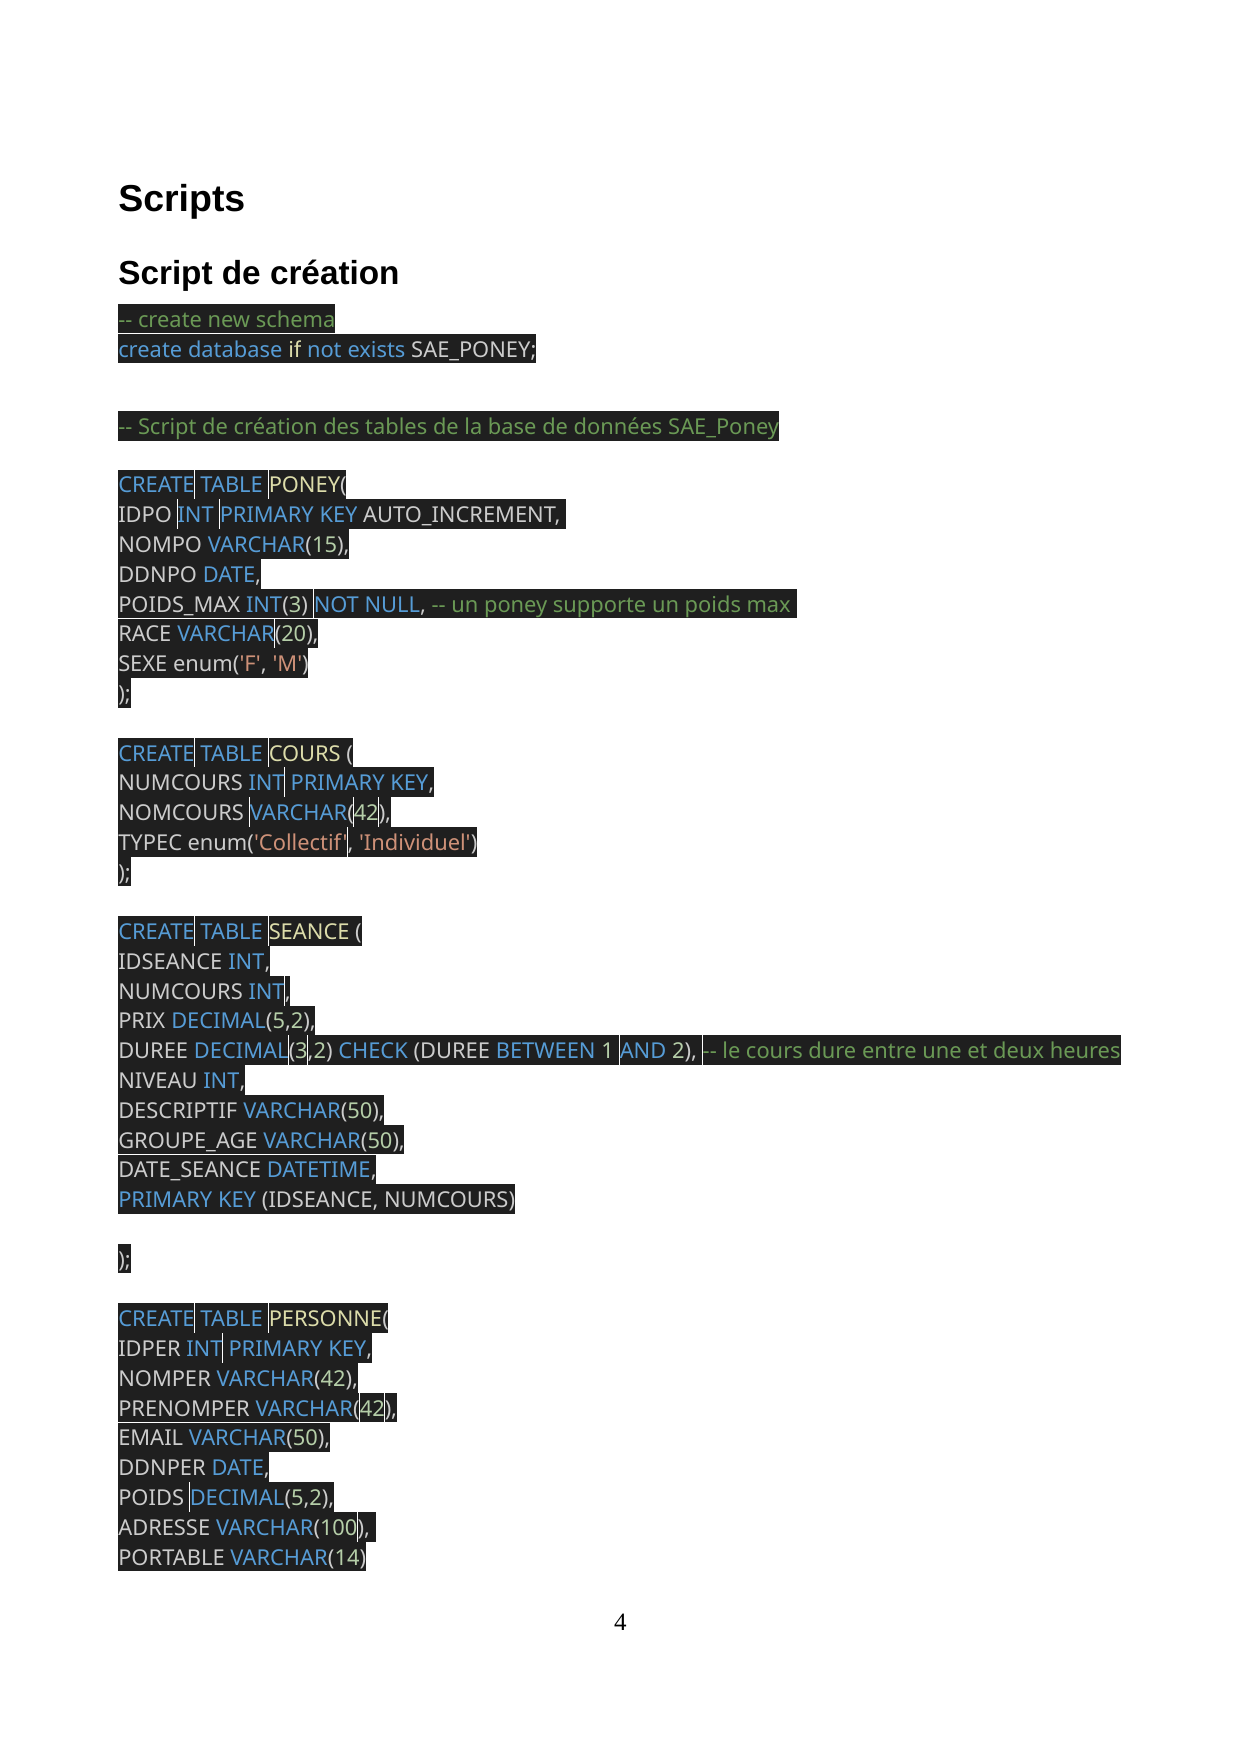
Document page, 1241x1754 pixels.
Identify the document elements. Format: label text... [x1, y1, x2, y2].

text IDSEANCE INT, [118, 946, 1122, 976]
text CREATE TABLE COURS ( [118, 737, 1122, 767]
text CREATE TABLE PONEY( [118, 469, 1122, 499]
text DDNPER DATE, [118, 1452, 1122, 1482]
text POIDS DECIMAL(5,2), [118, 1482, 1122, 1512]
text -- Script de création des tables de la base de données SAE_Poney [118, 411, 1122, 441]
text NOMPER VARCHAR(42), [118, 1363, 1122, 1393]
text IDPO INT PRIMARY KEY AUTO_INCREMENT, [118, 499, 1122, 529]
text POIDS_MAX INT(3) NOT NULL, -- un poney supporte un poids max [118, 589, 1122, 618]
text PRIX DECIMAL(5,2), [118, 1006, 1122, 1035]
text PORTABLE VARCHAR(14) [118, 1542, 1122, 1571]
text GROUPE_AGE VARCHAR(50), [118, 1125, 1122, 1154]
text NIVEAU INT, [118, 1065, 1122, 1095]
text ); [118, 678, 1122, 708]
text NOMPO VARCHAR(15), [118, 529, 1122, 559]
text NUMCOURS INT PRIMARY KEY, [118, 767, 1122, 797]
text NUMCOURS INT, [118, 976, 1122, 1006]
text TYPEC enum('Collectif', 'Individuel') [118, 827, 1122, 857]
text EMAIL VARCHAR(50), [118, 1422, 1122, 1452]
text DATE_SEANCE DATETIME, [118, 1154, 1122, 1184]
text -- create new schema [118, 304, 1122, 333]
text RACE VARCHAR(20), [118, 618, 1122, 648]
text ADRESSE VARCHAR(100), [118, 1512, 1122, 1542]
text create database if not exists SAE_PONEY; [118, 333, 1122, 363]
text PRENOMPER VARCHAR(42), [118, 1393, 1122, 1422]
text CREATE TABLE SEANCE ( [118, 916, 1122, 946]
subtitle Scripts [118, 176, 1122, 219]
text PRIMARY KEY (IDSEANCE, NUMCOURS) [118, 1184, 1122, 1214]
text IDPER INT PRIMARY KEY, [118, 1333, 1122, 1363]
text DUREE DECIMAL(3,2) CHECK (DUREE BETWEEN 1 AND 2), -- le cours dure entre une et deux heures [118, 1035, 1122, 1065]
text ); [118, 857, 1122, 886]
text DESCRIPTIF VARCHAR(50), [118, 1095, 1122, 1125]
text SEXE enum('F', 'M') [118, 648, 1122, 678]
text ); [118, 1244, 1122, 1273]
text CREATE TABLE PERSONNE( [118, 1303, 1122, 1333]
text NOMCOURS VARCHAR(42), [118, 797, 1122, 827]
subtitle Script de création [118, 253, 1122, 291]
text DDNPO DATE, [118, 559, 1122, 589]
